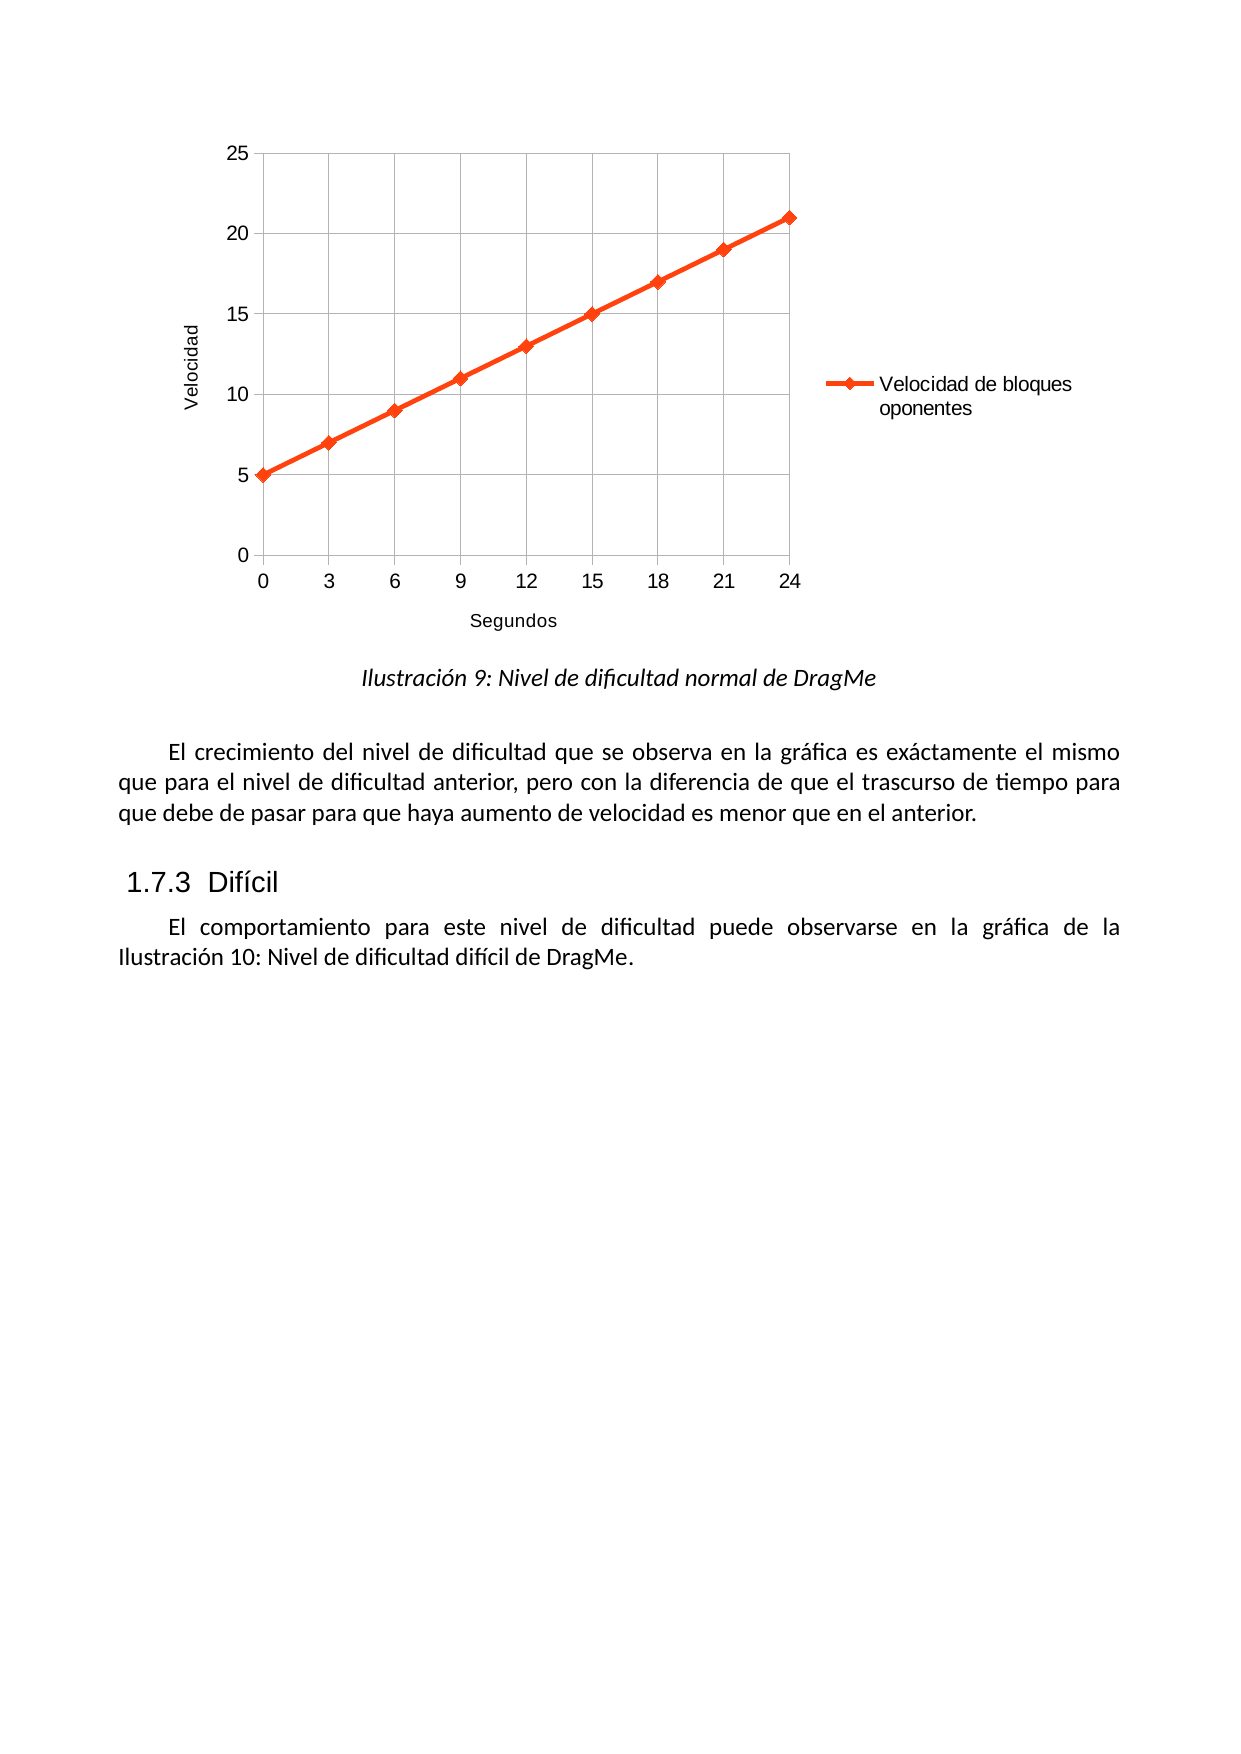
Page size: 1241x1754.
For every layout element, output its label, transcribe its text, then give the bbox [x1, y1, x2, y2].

text El crecimiento del nivel de dificultad que se observa en la gráfica es exáctamente el mismo que para el nivel de dificultad anterior, pero con la diferencia de que el trascurso de tiempo para que debe de pasar para que haya aumento de velocidad es menor que en el anterior. [118, 736, 1122, 827]
text Ilustración 9: Nivel de dificultad normal de DragMe [148, 663, 1092, 693]
subtitle Difícil [118, 865, 1122, 898]
text El comportamiento para este nivel de dificultad puede observarse en la gráfica de la Ilustración 10: Nivel de dificultad difícil de DragMe. [118, 911, 1122, 972]
